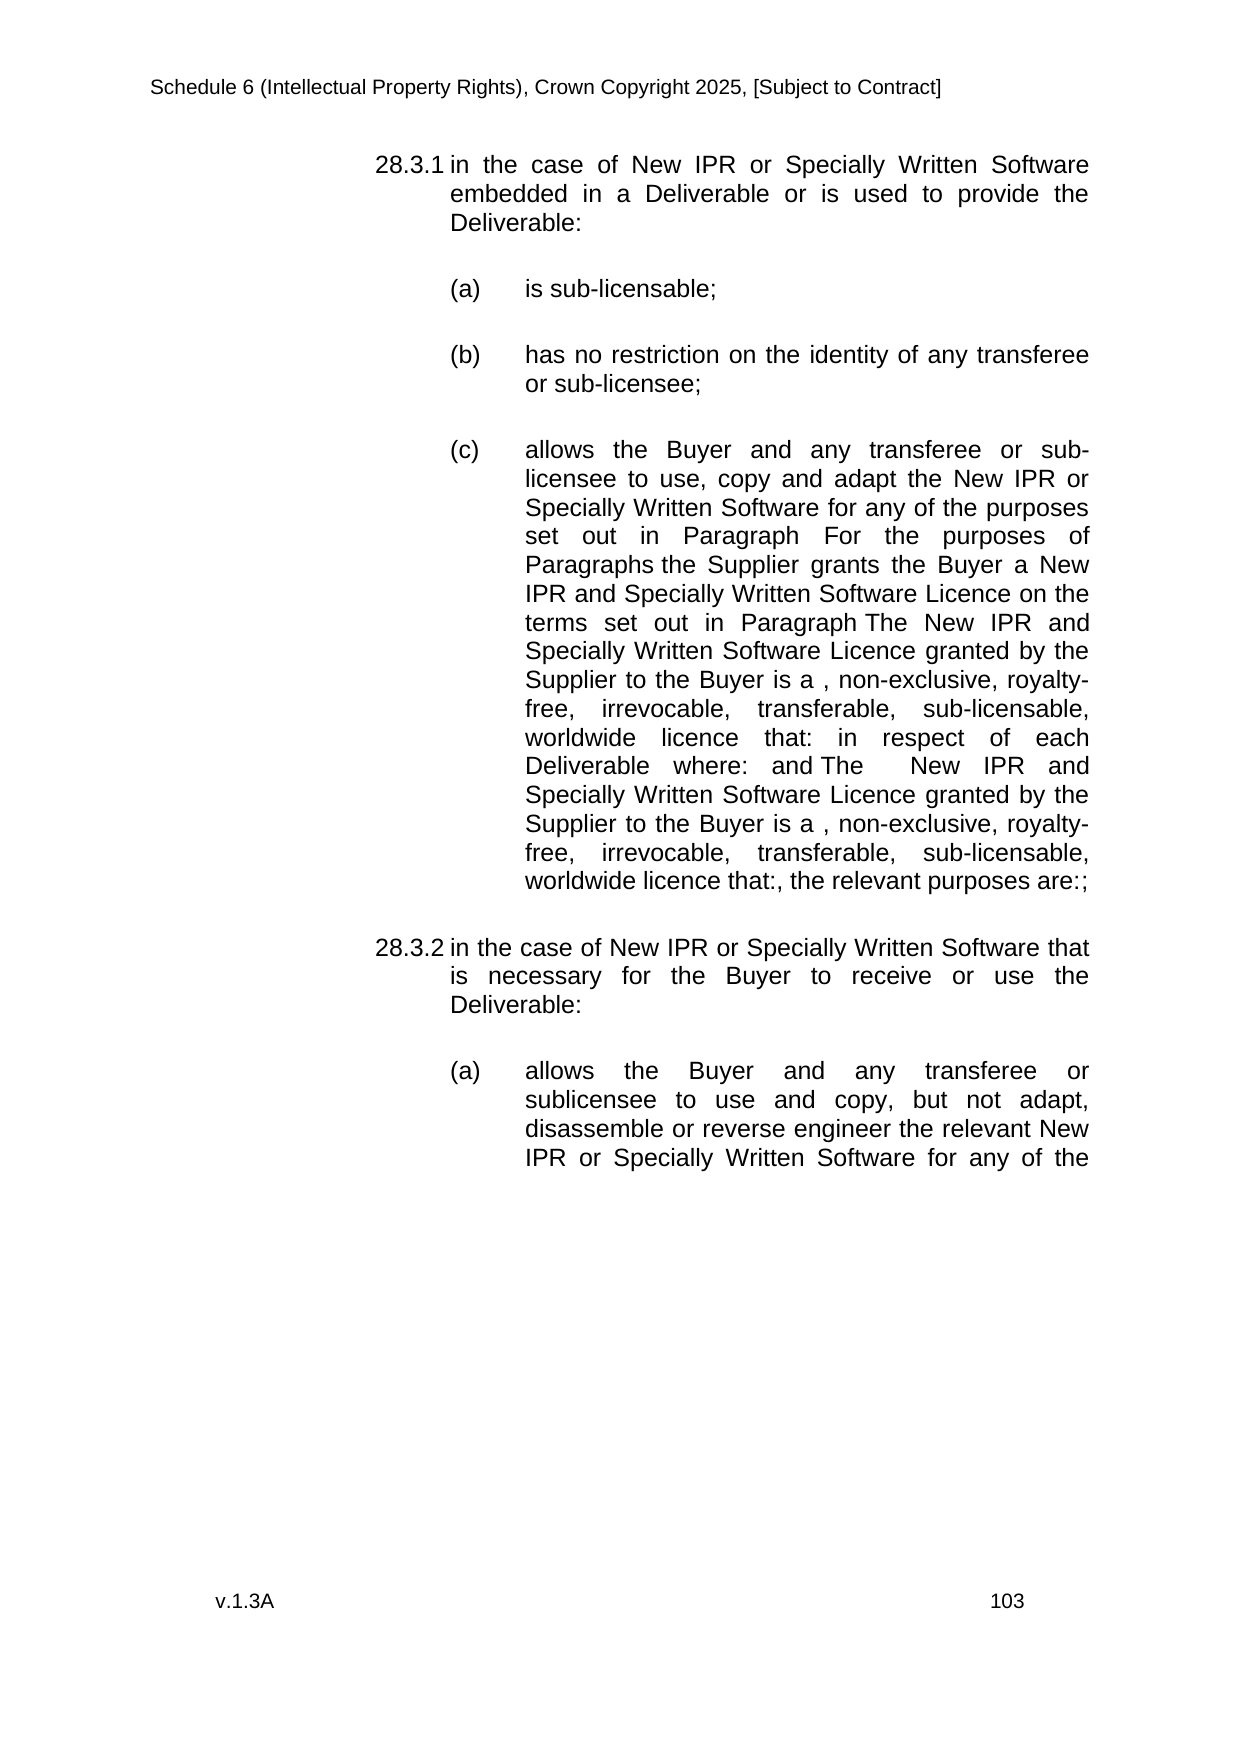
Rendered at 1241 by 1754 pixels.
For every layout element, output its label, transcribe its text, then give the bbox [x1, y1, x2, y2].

list is sub-licensable; [450, 274, 1090, 302]
list has no restriction on the identity of any transferee or sub-licensee; [450, 340, 1090, 397]
list in the case of New IPR or Specially Written Software embedded in a Deliverable or is used to provide the Deliverable: [375, 150, 1090, 236]
list in the case of New IPR or Specially Written Software that is necessary for the Buyer to receive or use the Deliverable: [375, 932, 1090, 1019]
list allows the Buyer and any transferee or sub-licensee to use, copy and adapt the New IPR or Specially Written Software for any of the purposes set out in Paragraph For the purposes of Paragraphs the Supplier grants the Buyer a New IPR and Specially Written Software Licence on the terms set out in Paragraph The New IPR and Specially Written Software Licence granted by the Supplier to the Buyer is a , non-exclusive, royalty-free, irrevocable, transferable, sub-licensable, worldwide licence that: in respect of each Deliverable where: and The New IPR and Specially Written Software Licence granted by the Supplier to the Buyer is a , non-exclusive, royalty-free, irrevocable, transferable, sub-licensable, worldwide licence that:, the relevant purposes are:; [450, 435, 1090, 895]
list allows the Buyer and any transferee or sublicensee to use and copy, but not adapt, disassemble or reverse engineer the relevant New IPR or Specially Written Software for any of the [450, 1056, 1090, 1171]
